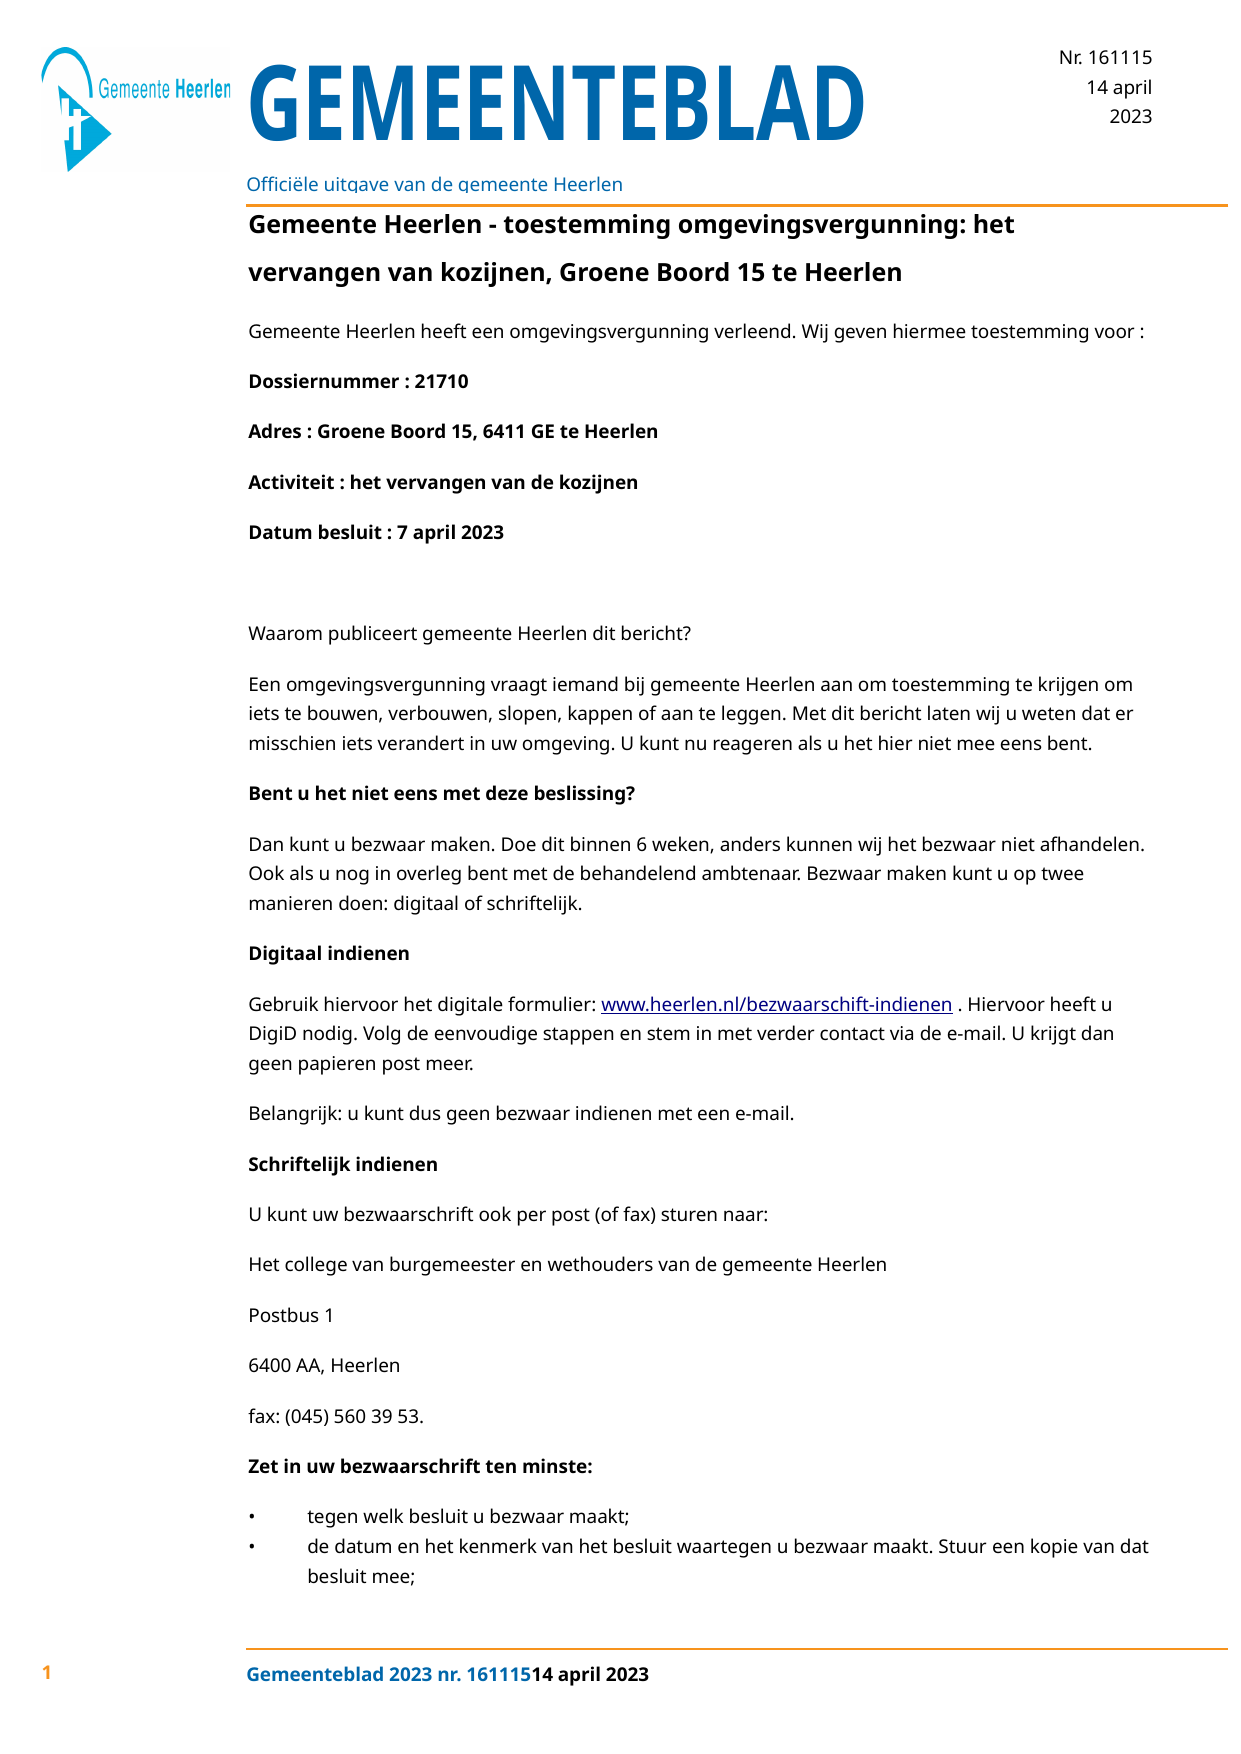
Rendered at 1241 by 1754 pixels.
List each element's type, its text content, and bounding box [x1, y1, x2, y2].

picture [41, 47, 59, 70]
text Activiteit : het vervangen van de kozijnen [248, 469, 1152, 495]
text Gemeente Heerlen heeft een omgevingsvergunning verleend. Wij geven hiermee toestemming voor : [248, 318, 1152, 344]
text Belangrijk: u kunt dus geen bezwaar indienen met een e-mail. [248, 1100, 1152, 1126]
text Digitaal indienen [248, 940, 1152, 966]
text Schriftelijk indienen [248, 1151, 1152, 1177]
text Bent u het niet eens met deze beslissing? [248, 780, 1152, 806]
text Een omgevingsvergunning vraagt iemand bij gemeente Heerlen aan om toestemming te krijgen om iets te bouwen, verbouwen, slopen, kappen of aan te leggen. Met dit bericht laten wij u weten dat er misschien iets verandert in uw omgeving. U kunt nu reageren als u het hier niet mee eens bent. [248, 671, 1152, 756]
text Waarom publiceert gemeente Heerlen dit bericht? [248, 620, 1152, 646]
picture [41, 47, 231, 172]
text fax: (045) 560 39 53. [248, 1403, 1152, 1429]
text Het college van burgemeester en wethouders van de gemeente Heerlen [248, 1252, 1152, 1277]
text Adres : Groene Boord 15, 6411 GE te Heerlen [248, 419, 1152, 444]
list tegen welk besluit u bezwaar maakt; [248, 1504, 1152, 1529]
text Gebruik hiervoor het digitale formulier: www.heerlen.nl/bezwaarschift-indienen . Hiervoor heeft u DigiD nodig. Volg de eenvoudige stappen en stem in met verder contact via de e-mail. U krijgt dan geen papieren post meer. [248, 991, 1152, 1076]
text U kunt uw bezwaarschrift ook per post (of fax) sturen naar: [248, 1201, 1152, 1227]
text Dan kunt u bezwaar maken. Doe dit binnen 6 weken, anders kunnen wij het bezwaar niet afhandelen. Ook als u nog in overleg bent met de behandelend ambtenaar. Bezwaar maken kunt u op twee manieren doen: digitaal of schriftelijk. [248, 831, 1152, 916]
text 6400 AA, Heerlen [248, 1352, 1152, 1378]
text Datum besluit : 7 april 2023 [248, 519, 1152, 545]
list de datum en het kenmerk van het besluit waartegen u bezwaar maakt. Stuur een kopie van dat besluit mee; [248, 1533, 1152, 1589]
text Postbus 1 [248, 1302, 1152, 1328]
text Zet in uw bezwaarschrift ten minste: [248, 1453, 1152, 1479]
text Gemeente Heerlen - toestemming omgevingsvergunning: het vervangen van kozijnen, Groene Boord 15 te Heerlen [248, 207, 1152, 288]
text Dossiernummer : 21710 [248, 368, 1152, 394]
